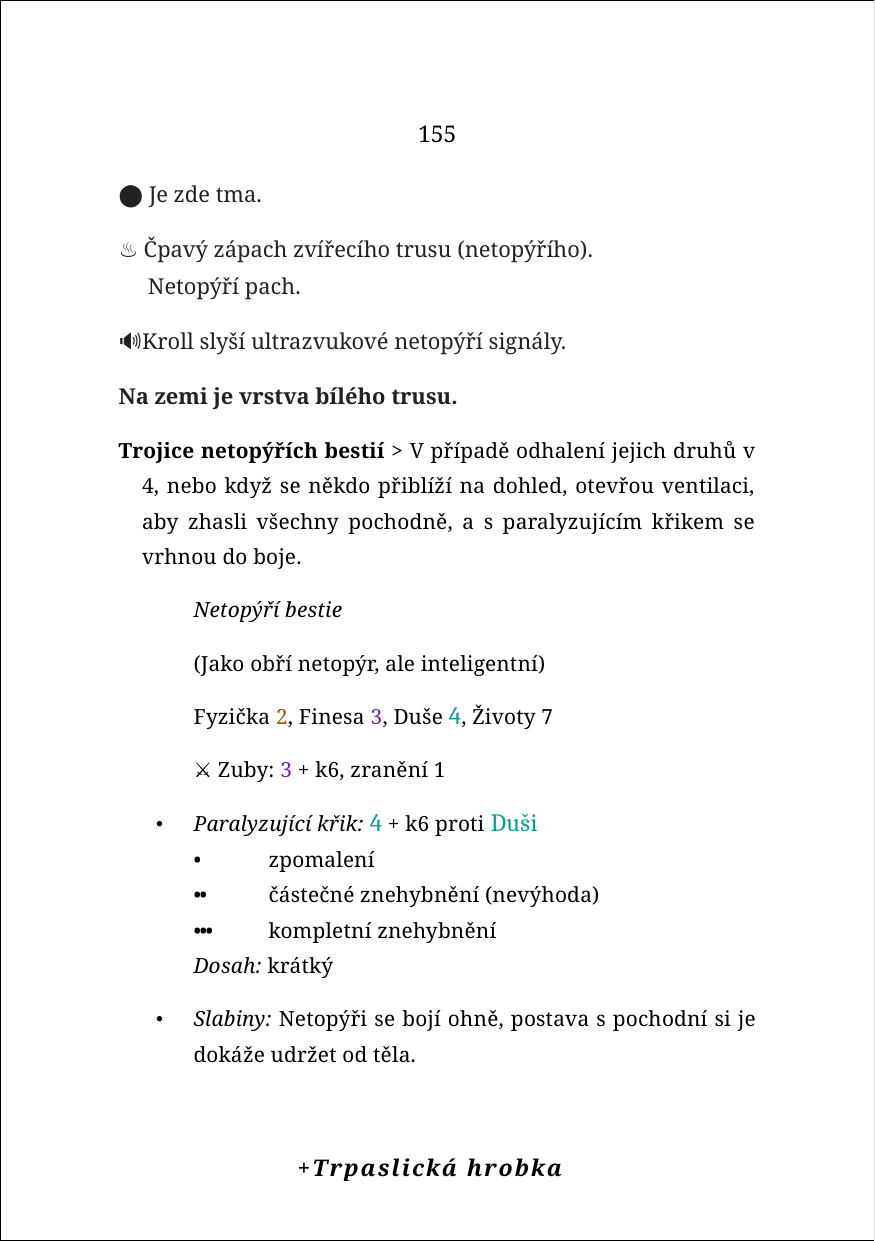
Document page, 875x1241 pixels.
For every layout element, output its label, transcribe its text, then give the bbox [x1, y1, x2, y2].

list Paralyzující křik: 4 + k6 proti Duši • zpomalení • • částečné znehybnění (nevýhoda) • • • kompletní znehybnění Dosah: krátký [156, 809, 756, 980]
list Fyzička 2, Finesa 3, Duše 4, Životy 7 [156, 702, 756, 731]
list (Jako obří netopýr, ale inteligentní) [156, 649, 756, 677]
list Netopýří bestie [156, 596, 756, 624]
text Trojice netopýřích bestií > V případě odhalení jejich druhů v 4, nebo když se někdo přiblíží na dohled, otevřou ventilaci, aby zhasli všechny pochodně, a s paralyzujícím křikem se vrhnou do boje. [118, 436, 756, 571]
text 🔊Kroll slyší ultrazvukové netopýří signály. [118, 326, 756, 356]
list ⚔ Zuby: 3 + k6, zranění 1 [156, 756, 756, 784]
text ♨ Čpavý zápach zvířecího trusu (netopýřího). Netopýří pach. [118, 234, 756, 301]
text ⬤ Je zde tma. [118, 179, 756, 209]
list Slabiny: Netopýři se bojí ohně, postava s pochodní si je dokáže udržet od těla. [156, 1004, 756, 1068]
text Na zemi je vrstva bílého trusu. [118, 381, 756, 411]
